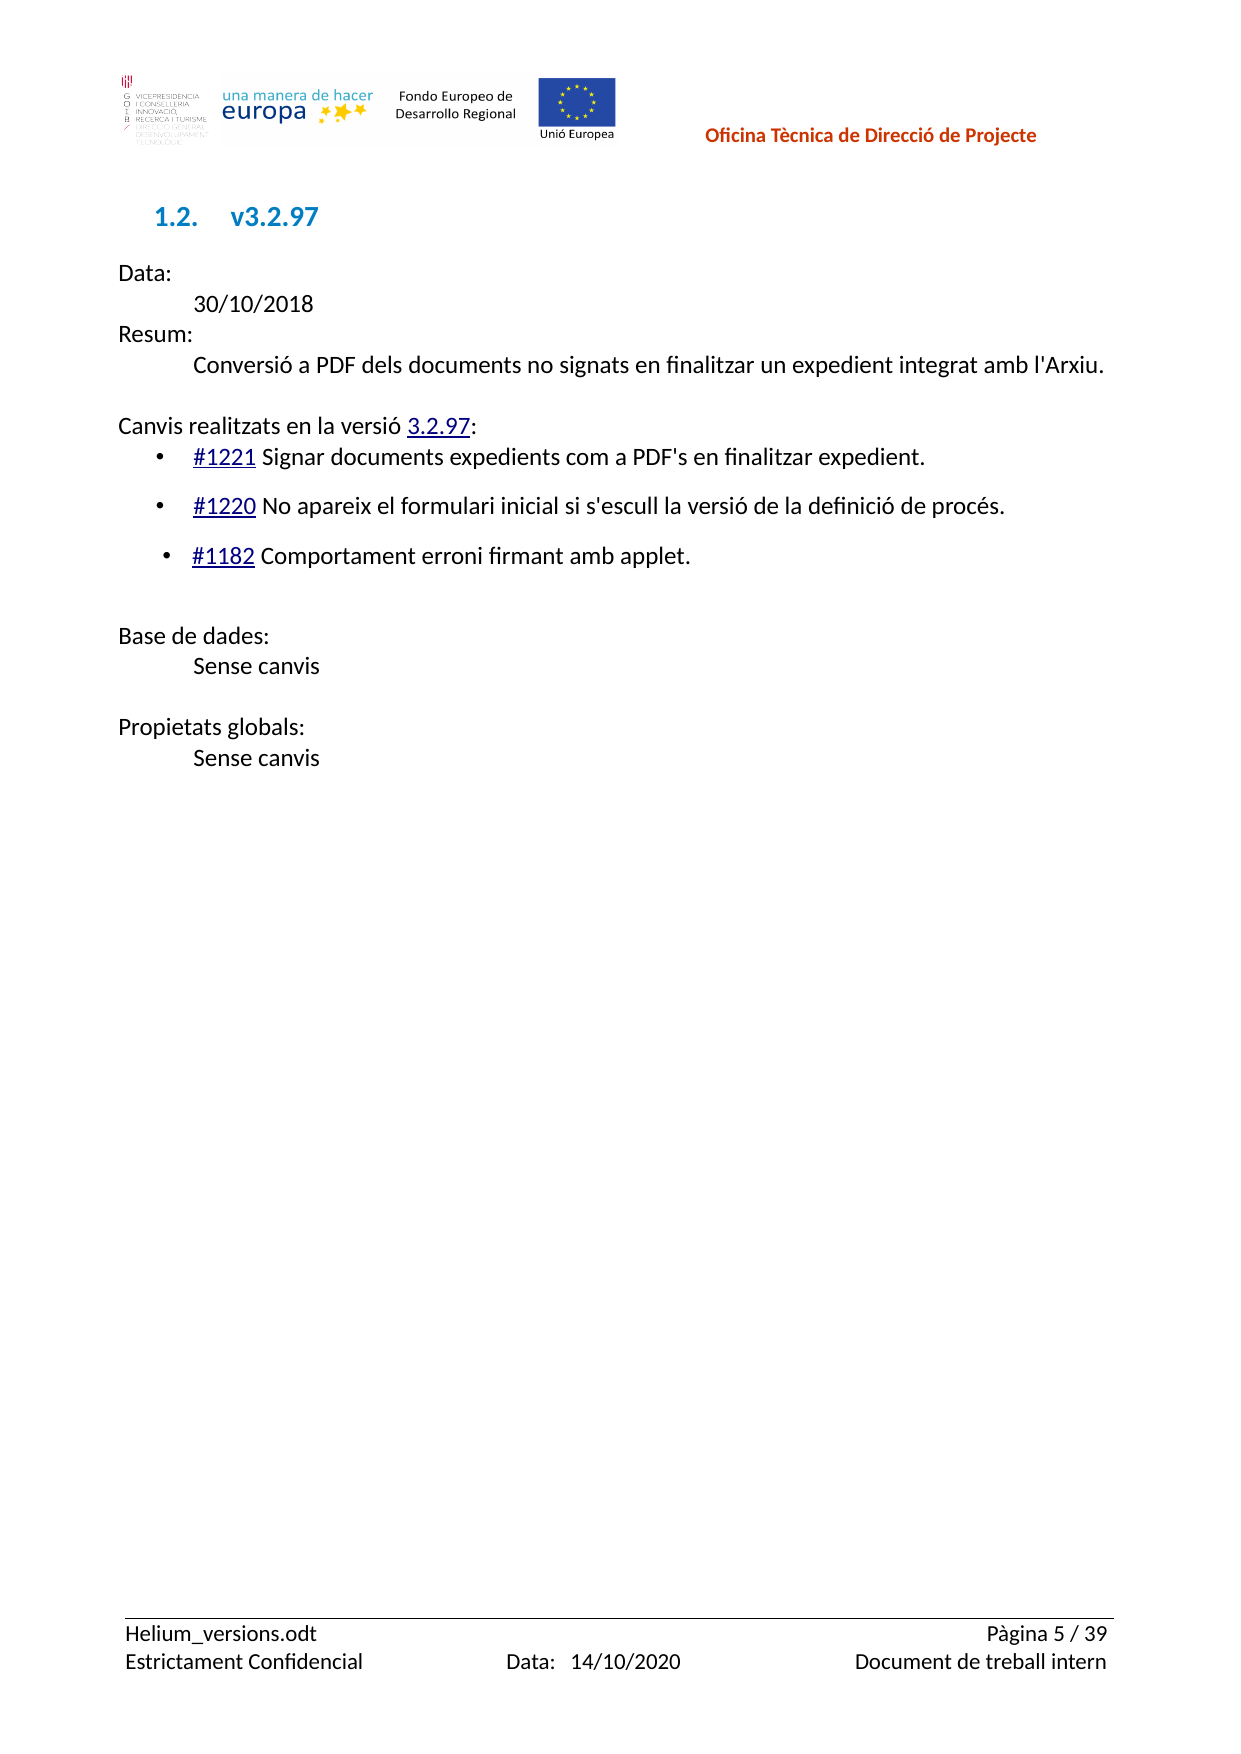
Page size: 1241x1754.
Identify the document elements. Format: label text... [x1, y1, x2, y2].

text 30/10/2018 [118, 288, 1122, 319]
text Propietats globals: [118, 712, 1122, 742]
text Sense canvis [118, 742, 1122, 773]
text Data: [118, 258, 1122, 288]
list #1220 No apareix el formulari inicial si s'escull la versió de la definició de procés. [156, 490, 1122, 521]
text Conversió a PDF dels documents no signats en finalitzar un expedient integrat amb l'Arxiu. [118, 349, 1122, 380]
text Base de dades: [118, 620, 1122, 651]
text Sense canvis [118, 651, 1122, 681]
list #1221 Signar documents expedients com a PDF's en finalitzar expedient. [156, 441, 1122, 471]
picture [219, 73, 621, 147]
text Resum: [118, 319, 1122, 349]
subtitle v3.2.97 [153, 198, 1122, 234]
list #1182 Comportament erroni firmant amb applet. [162, 540, 1122, 570]
picture [118, 73, 213, 147]
text Canvis realitzats en la versió 3.2.97: [118, 410, 1122, 441]
